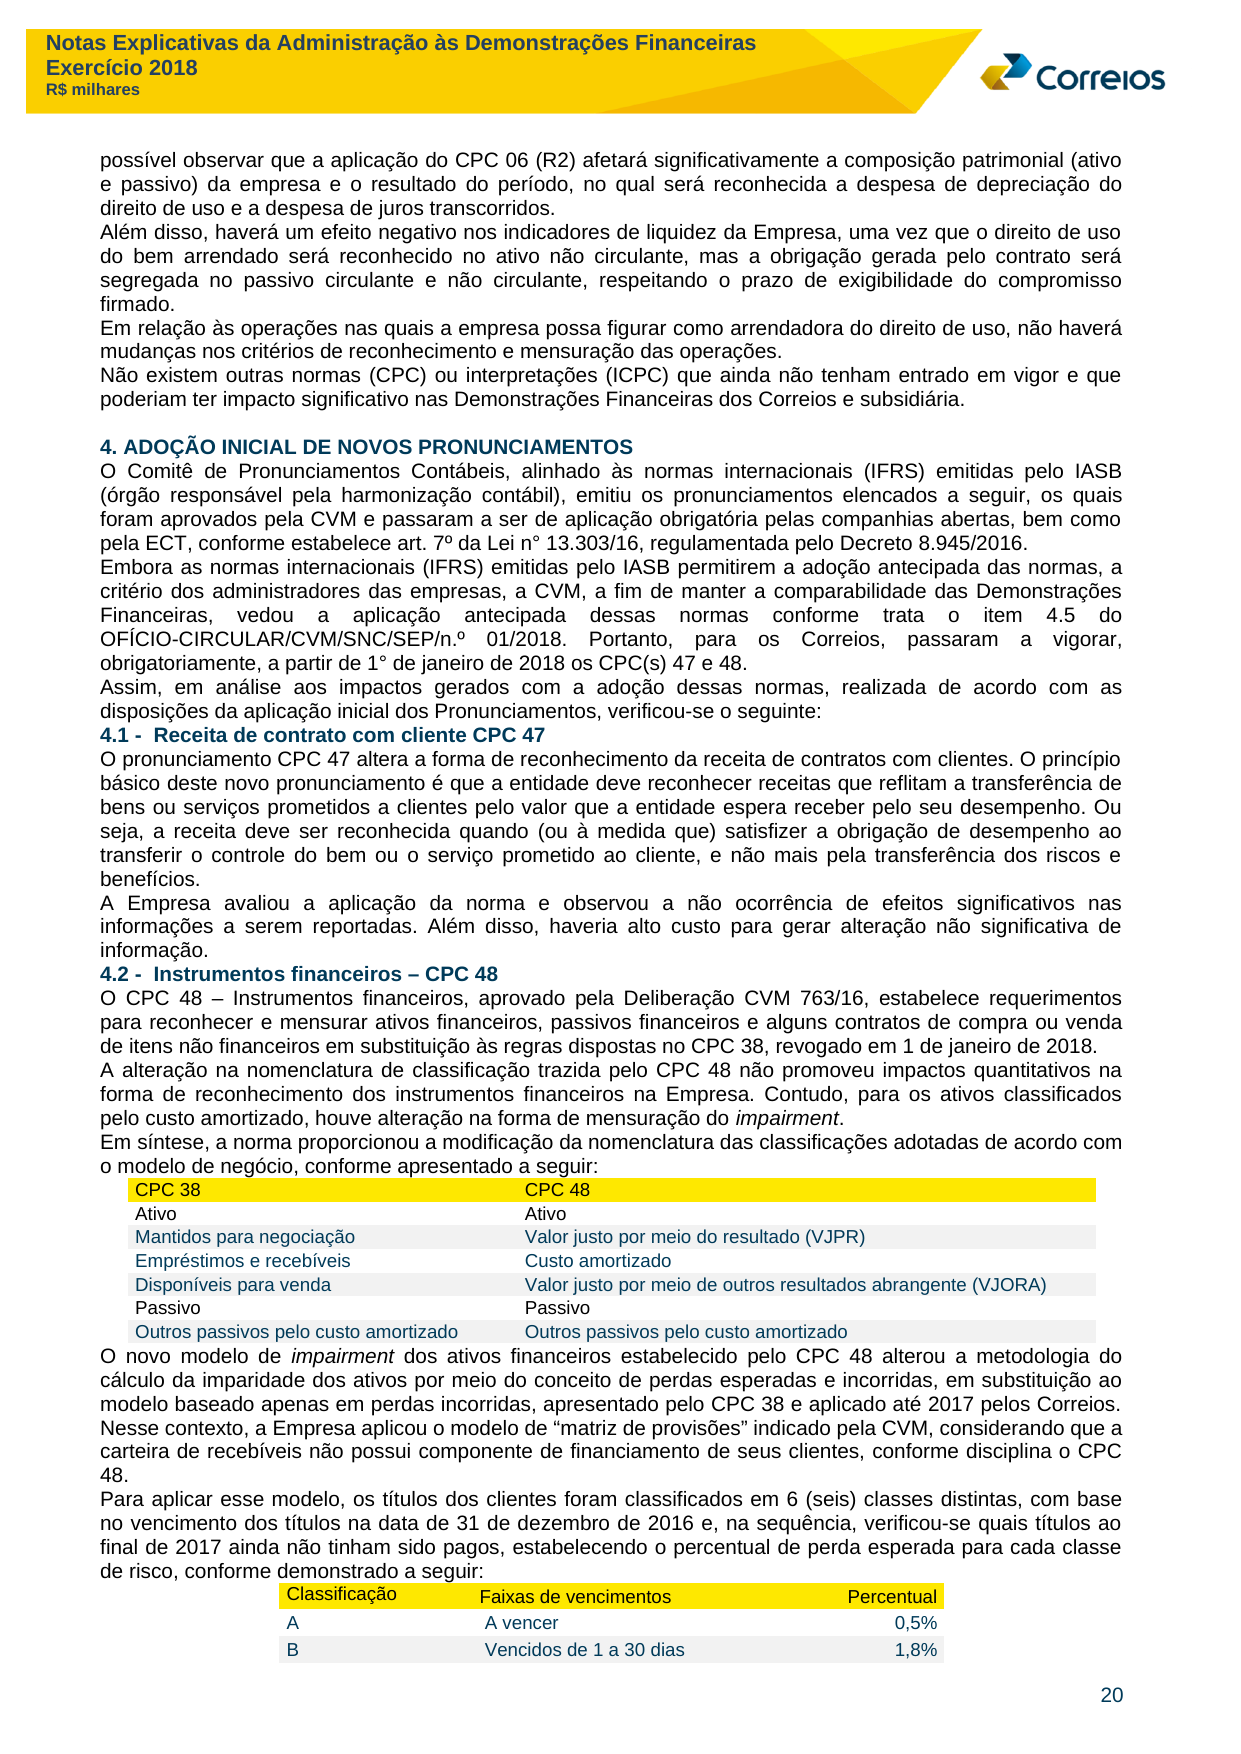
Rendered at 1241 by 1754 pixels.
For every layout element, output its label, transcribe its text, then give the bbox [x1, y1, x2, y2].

table_header CPC 48 [517, 1178, 1096, 1202]
table_cell Custo amortizado [517, 1249, 1096, 1272]
text O CPC 48 – Instrumentos financeiros, aprovado pela Deliberação CVM 763/16, estabelece requerimentos para reconhecer e mensurar ativos financeiros, passivos financeiros e alguns contratos de compra ou venda de itens não financeiros em substituição às regras dispostas no CPC 38, revogado em 1 de janeiro de 2018. [100, 986, 1123, 1058]
text O novo modelo de impairment dos ativos financeiros estabelecido pelo CPC 48 alterou a metodologia do cálculo da imparidade dos ativos por meio do conceito de perdas esperadas e incorridas, em substituição ao modelo baseado apenas em perdas incorridas, apresentado pelo CPC 38 e aplicado até 2017 pelos Correios. Nesse contexto, a Empresa aplicou o modelo de “matriz de provisões” indicado pela CVM, considerando que a carteira de recebíveis não possui componente de financiamento de seus clientes, conforme disciplina o CPC 48. [100, 1343, 1123, 1487]
table_cell 1,8% [782, 1636, 944, 1663]
table_header Classificação [279, 1583, 472, 1609]
table_cell Valor justo por meio de outros resultados abrangente (VJORA) [517, 1273, 1096, 1296]
table_cell [494, 1296, 517, 1320]
text O pronunciamento CPC 47 altera a forma de reconhecimento da receita de contratos com clientes. O princípio básico deste novo pronunciamento é que a entidade deve reconhecer receitas que reflitam a transferência de bens ou serviços prometidos a clientes pelo valor que a entidade espera receber pelo seu desempenho. Ou seja, a receita deve ser reconhecida quando (ou à medida que) satisfizer a obrigação de desempenho ao transferir o controle do bem ou o serviço prometido ao cliente, e não mais pela transferência dos riscos e benefícios. [100, 747, 1123, 890]
text O Comitê de Pronunciamentos Contábeis, alinhado às normas internacionais (IFRS) emitidas pelo IASB (órgão responsável pela harmonização contábil), emitiu os pronunciamentos elencados a seguir, os quais foram aprovados pela CVM e passaram a ser de aplicação obrigatória pelas companhias abertas, bem como pela ECT, conforme estabelece art. 7º da Lei n° 13.303/16, regulamentada pelo Decreto 8.945/2016. [100, 459, 1123, 555]
table_header CPC 38 [128, 1178, 494, 1202]
text A Empresa avaliou a aplicação da norma e observou a não ocorrência de efeitos significativos nas informações a serem reportadas. Além disso, haveria alto custo para gerar alteração não significativa de informação. [100, 890, 1123, 962]
table_cell Mantidos para negociação [128, 1225, 494, 1249]
picture [26, 29, 1192, 114]
table_cell Outros passivos pelo custo amortizado [128, 1320, 494, 1343]
picture [300, 1281, 304, 1291]
table_cell Ativo [517, 1202, 1096, 1225]
table_cell Valor justo por meio do resultado (VJPR) [517, 1225, 1096, 1249]
subtitle Instrumentos financeiros – CPC 48 [100, 962, 1123, 986]
text possível observar que a aplicação do CPC 06 (R2) afetará significativamente a composição patrimonial (ativo e passivo) da empresa e o resultado do período, no qual será reconhecida a despesa de depreciação do direito de uso e a despesa de juros transcorridos. [100, 148, 1123, 219]
subtitle Receita de contrato com cliente CPC 47 [100, 723, 1123, 747]
table_cell Passivo [517, 1296, 1096, 1320]
table_cell [494, 1320, 517, 1343]
subtitle ADOÇÃO INICIAL DE NOVOS PRONUNCIAMENTOS [100, 435, 1123, 459]
picture [941, 1281, 945, 1291]
text Assim, em análise aos impactos gerados com a adoção dessas normas, realizada de acordo com as disposições da aplicação inicial dos Pronunciamentos, verificou-se o seguinte: [100, 675, 1123, 723]
table_header Faixas de vencimentos [472, 1583, 782, 1609]
table_cell Disponíveis para venda [128, 1273, 494, 1296]
table_cell [494, 1202, 517, 1225]
table_cell Empréstimos e recebíveis [128, 1249, 494, 1272]
table_cell 0,5% [782, 1610, 944, 1636]
table_cell [494, 1249, 517, 1272]
text Embora as normas internacionais (IFRS) emitidas pelo IASB permitirem a adoção antecipada das normas, a critério dos administradores das empresas, a CVM, a fim de manter a comparabilidade das Demonstrações Financeiras, vedou a aplicação antecipada dessas normas conforme trata o item 4.5 do OFÍCIO-CIRCULAR/CVM/SNC/SEP/n.º 01/2018. Portanto, para os Correios, passaram a vigorar, obrigatoriamente, a partir de 1° de janeiro de 2018 os CPC(s) 47 e 48. [100, 555, 1123, 675]
table_cell Outros passivos pelo custo amortizado [517, 1320, 1096, 1343]
table_cell Ativo [128, 1202, 494, 1225]
text Para aplicar esse modelo, os títulos dos clientes foram classificados em 6 (seis) classes distintas, com base no vencimento dos títulos na data de 31 de dezembro de 2016 e, na sequência, verificou-se quais títulos ao final de 2017 ainda não tinham sido pagos, estabelecendo o percentual de perda esperada para cada classe de risco, conforme demonstrado a seguir: [100, 1487, 1123, 1583]
picture [1016, 1278, 1023, 1291]
text A alteração na nomenclatura de classificação trazida pelo CPC 48 não promoveu impactos quantitativos na forma de reconhecimento dos instrumentos financeiros na Empresa. Contudo, para os ativos classificados pelo custo amortizado, houve alteração na forma de mensuração do impairment. [100, 1058, 1123, 1130]
table_cell [494, 1273, 517, 1296]
text Além disso, haverá um efeito negativo nos indicadores de liquidez da Empresa, uma vez que o direito de uso do bem arrendado será reconhecido no ativo não circulante, mas a obrigação gerada pelo contrato será segregada no passivo circulante e não circulante, respeitando o prazo de exigibilidade do compromisso firmado. [100, 219, 1123, 315]
picture [924, 1648, 929, 1656]
table_cell Passivo [128, 1296, 494, 1320]
table_header [494, 1178, 517, 1202]
picture [847, 1230, 854, 1243]
text Não existem outras normas (CPC) ou interpretações (ICPC) que ainda não tenham entrado em vigor e que poderiam ter impacto significativo nas Demonstrações Financeiras dos Correios e subsidiária. [100, 363, 1123, 411]
table_header Percentual [782, 1583, 944, 1609]
table_cell A vencer [472, 1610, 782, 1636]
text Em síntese, a norma proporcionou a modificação da nomenclatura das classificações adotadas de acordo com o modelo de negócio, conforme apresentado a seguir: [100, 1130, 1123, 1178]
table_cell Vencidos de 1 a 30 dias [472, 1636, 782, 1663]
table_cell A [279, 1610, 472, 1636]
text Em relação às operações nas quais a empresa possa figurar como arrendadora do direito de uso, não haverá mudanças nos critérios de reconhecimento e mensuração das operações. [100, 315, 1123, 363]
table_cell [494, 1225, 517, 1249]
table_cell B [279, 1636, 472, 1663]
